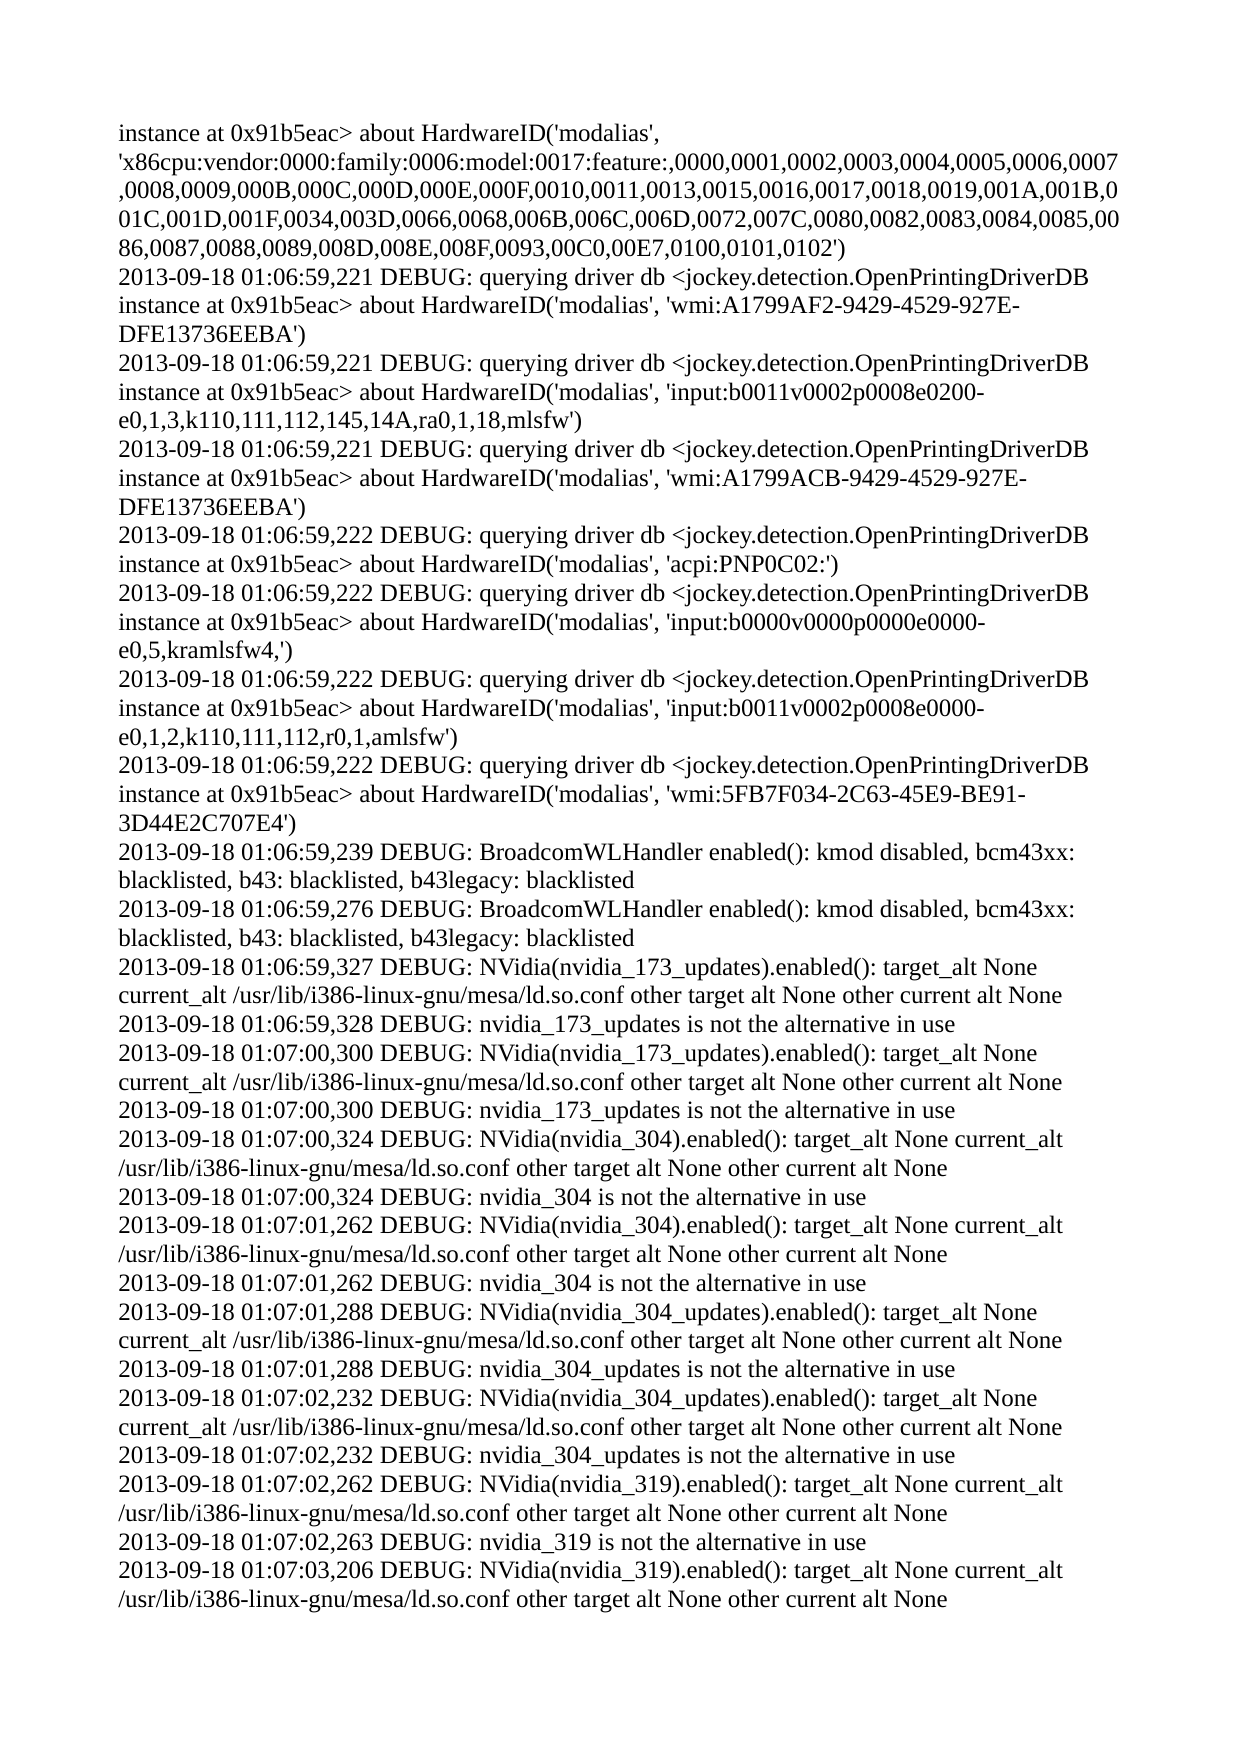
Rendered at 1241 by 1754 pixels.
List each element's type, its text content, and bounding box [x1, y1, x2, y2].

text 2013-09-18 01:07:02,263 DEBUG: nvidia_319 is not the alternative in use [118, 1527, 1122, 1556]
text 2013-09-18 01:06:59,221 DEBUG: querying driver db <jockey.detection.OpenPrintingDriverDB instance at 0x91b5eac> about HardwareID('modalias', 'input:b0011v0002p0008e0200-e0,1,3,k110,111,112,145,14A,ra0,1,18,mlsfw') [118, 348, 1122, 434]
text 2013-09-18 01:06:59,239 DEBUG: BroadcomWLHandler enabled(): kmod disabled, bcm43xx: blacklisted, b43: blacklisted, b43legacy: blacklisted [118, 837, 1122, 894]
text 2013-09-18 01:06:59,222 DEBUG: querying driver db <jockey.detection.OpenPrintingDriverDB instance at 0x91b5eac> about HardwareID('modalias', 'input:b0011v0002p0008e0000-e0,1,2,k110,111,112,r0,1,amlsfw') [118, 664, 1122, 751]
text 2013-09-18 01:07:01,262 DEBUG: nvidia_304 is not the alternative in use [118, 1268, 1122, 1297]
text 2013-09-18 01:07:00,324 DEBUG: NVidia(nvidia_304).enabled(): target_alt None current_alt /usr/lib/i386-linux-gnu/mesa/ld.so.conf other target alt None other current alt None [118, 1124, 1122, 1182]
text 2013-09-18 01:07:02,232 DEBUG: nvidia_304_updates is not the alternative in use [118, 1441, 1122, 1469]
text 2013-09-18 01:07:02,262 DEBUG: NVidia(nvidia_319).enabled(): target_alt None current_alt /usr/lib/i386-linux-gnu/mesa/ld.so.conf other target alt None other current alt None [118, 1469, 1122, 1527]
text 2013-09-18 01:07:01,288 DEBUG: nvidia_304_updates is not the alternative in use [118, 1354, 1122, 1383]
text 2013-09-18 01:07:00,300 DEBUG: NVidia(nvidia_173_updates).enabled(): target_alt None current_alt /usr/lib/i386-linux-gnu/mesa/ld.so.conf other target alt None other current alt None [118, 1038, 1122, 1096]
text 2013-09-18 01:06:59,221 DEBUG: querying driver db <jockey.detection.OpenPrintingDriverDB instance at 0x91b5eac> about HardwareID('modalias', 'wmi:A1799AF2-9429-4529-927E-DFE13736EEBA') [118, 262, 1122, 348]
text 2013-09-18 01:06:59,327 DEBUG: NVidia(nvidia_173_updates).enabled(): target_alt None current_alt /usr/lib/i386-linux-gnu/mesa/ld.so.conf other target alt None other current alt None [118, 952, 1122, 1009]
text 2013-09-18 01:06:59,276 DEBUG: BroadcomWLHandler enabled(): kmod disabled, bcm43xx: blacklisted, b43: blacklisted, b43legacy: blacklisted [118, 894, 1122, 952]
text 2013-09-18 01:07:01,262 DEBUG: NVidia(nvidia_304).enabled(): target_alt None current_alt /usr/lib/i386-linux-gnu/mesa/ld.so.conf other target alt None other current alt None [118, 1211, 1122, 1268]
text 2013-09-18 01:07:02,232 DEBUG: NVidia(nvidia_304_updates).enabled(): target_alt None current_alt /usr/lib/i386-linux-gnu/mesa/ld.so.conf other target alt None other current alt None [118, 1383, 1122, 1441]
text instance at 0x91b5eac> about HardwareID('modalias', 'x86cpu:vendor:0000:family:0006:model:0017:feature:,0000,0001,0002,0003,0004,0005,0006,0007,0008,0009,000B,000C,000D,000E,000F,0010,0011,0013,0015,0016,0017,0018,0019,001A,001B,001C,001D,001F,0034,003D,0066,0068,006B,006C,006D,0072,007C,0080,0082,0083,0084,0085,0086,0087,0088,0089,008D,008E,008F,0093,00C0,00E7,0100,0101,0102') [118, 118, 1122, 262]
text 2013-09-18 01:06:59,222 DEBUG: querying driver db <jockey.detection.OpenPrintingDriverDB instance at 0x91b5eac> about HardwareID('modalias', 'input:b0000v0000p0000e0000-e0,5,kramlsfw4,') [118, 578, 1122, 664]
text 2013-09-18 01:07:03,206 DEBUG: NVidia(nvidia_319).enabled(): target_alt None current_alt /usr/lib/i386-linux-gnu/mesa/ld.so.conf other target alt None other current alt None [118, 1556, 1122, 1613]
text 2013-09-18 01:06:59,328 DEBUG: nvidia_173_updates is not the alternative in use [118, 1009, 1122, 1038]
text 2013-09-18 01:07:01,288 DEBUG: NVidia(nvidia_304_updates).enabled(): target_alt None current_alt /usr/lib/i386-linux-gnu/mesa/ld.so.conf other target alt None other current alt None [118, 1297, 1122, 1354]
text 2013-09-18 01:07:00,324 DEBUG: nvidia_304 is not the alternative in use [118, 1182, 1122, 1211]
text 2013-09-18 01:06:59,221 DEBUG: querying driver db <jockey.detection.OpenPrintingDriverDB instance at 0x91b5eac> about HardwareID('modalias', 'wmi:A1799ACB-9429-4529-927E-DFE13736EEBA') [118, 434, 1122, 521]
text 2013-09-18 01:06:59,222 DEBUG: querying driver db <jockey.detection.OpenPrintingDriverDB instance at 0x91b5eac> about HardwareID('modalias', 'wmi:5FB7F034-2C63-45E9-BE91-3D44E2C707E4') [118, 751, 1122, 837]
text 2013-09-18 01:06:59,222 DEBUG: querying driver db <jockey.detection.OpenPrintingDriverDB instance at 0x91b5eac> about HardwareID('modalias', 'acpi:PNP0C02:') [118, 521, 1122, 578]
text 2013-09-18 01:07:00,300 DEBUG: nvidia_173_updates is not the alternative in use [118, 1096, 1122, 1124]
